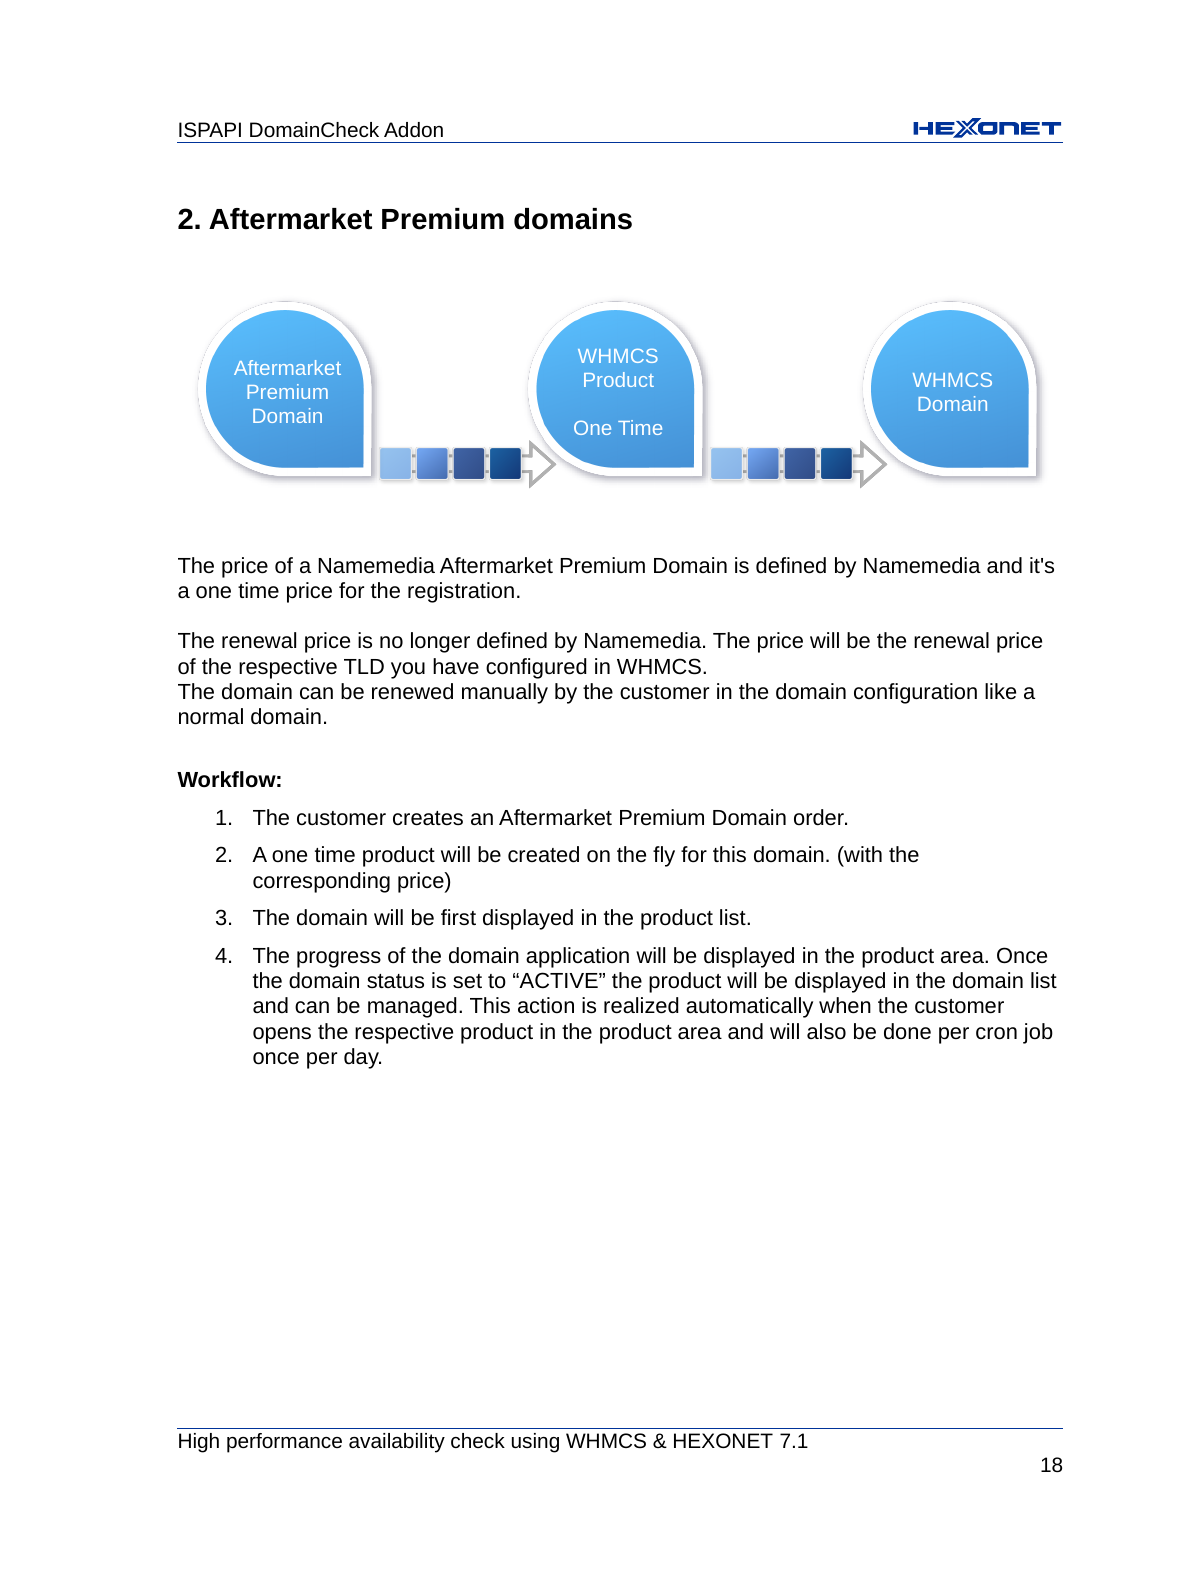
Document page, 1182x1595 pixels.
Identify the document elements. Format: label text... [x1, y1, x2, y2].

list The domain will be first displayed in the product list. [215, 905, 1063, 930]
picture [177, 285, 1063, 498]
text The domain can be renewed manually by the customer in the domain configuration like a normal domain. [177, 679, 1063, 729]
list The progress of the domain application will be displayed in the product area. Once the domain status is set to “ACTIVE” the product will be displayed in the domain list and can be managed. This action is realized automatically when the customer opens the respective product in the product area and will also be done per cron job once per day. [215, 943, 1063, 1069]
text Workflow: [177, 767, 1063, 792]
text The price of a Namemedia Aftermarket Premium Domain is defined by Namemedia and it's a one time price for the registration. [177, 553, 1063, 603]
list A one time product will be created on the fly for this domain. (with the corresponding price) [215, 842, 1063, 893]
list The customer creates an Aftermarket Premium Domain order. [215, 804, 1063, 830]
text The renewal price is no longer defined by Namemedia. The price will be the renewal price of the respective TLD you have configured in WHMCS. [177, 628, 1063, 679]
subtitle Aftermarket Premium domains [177, 202, 1063, 236]
